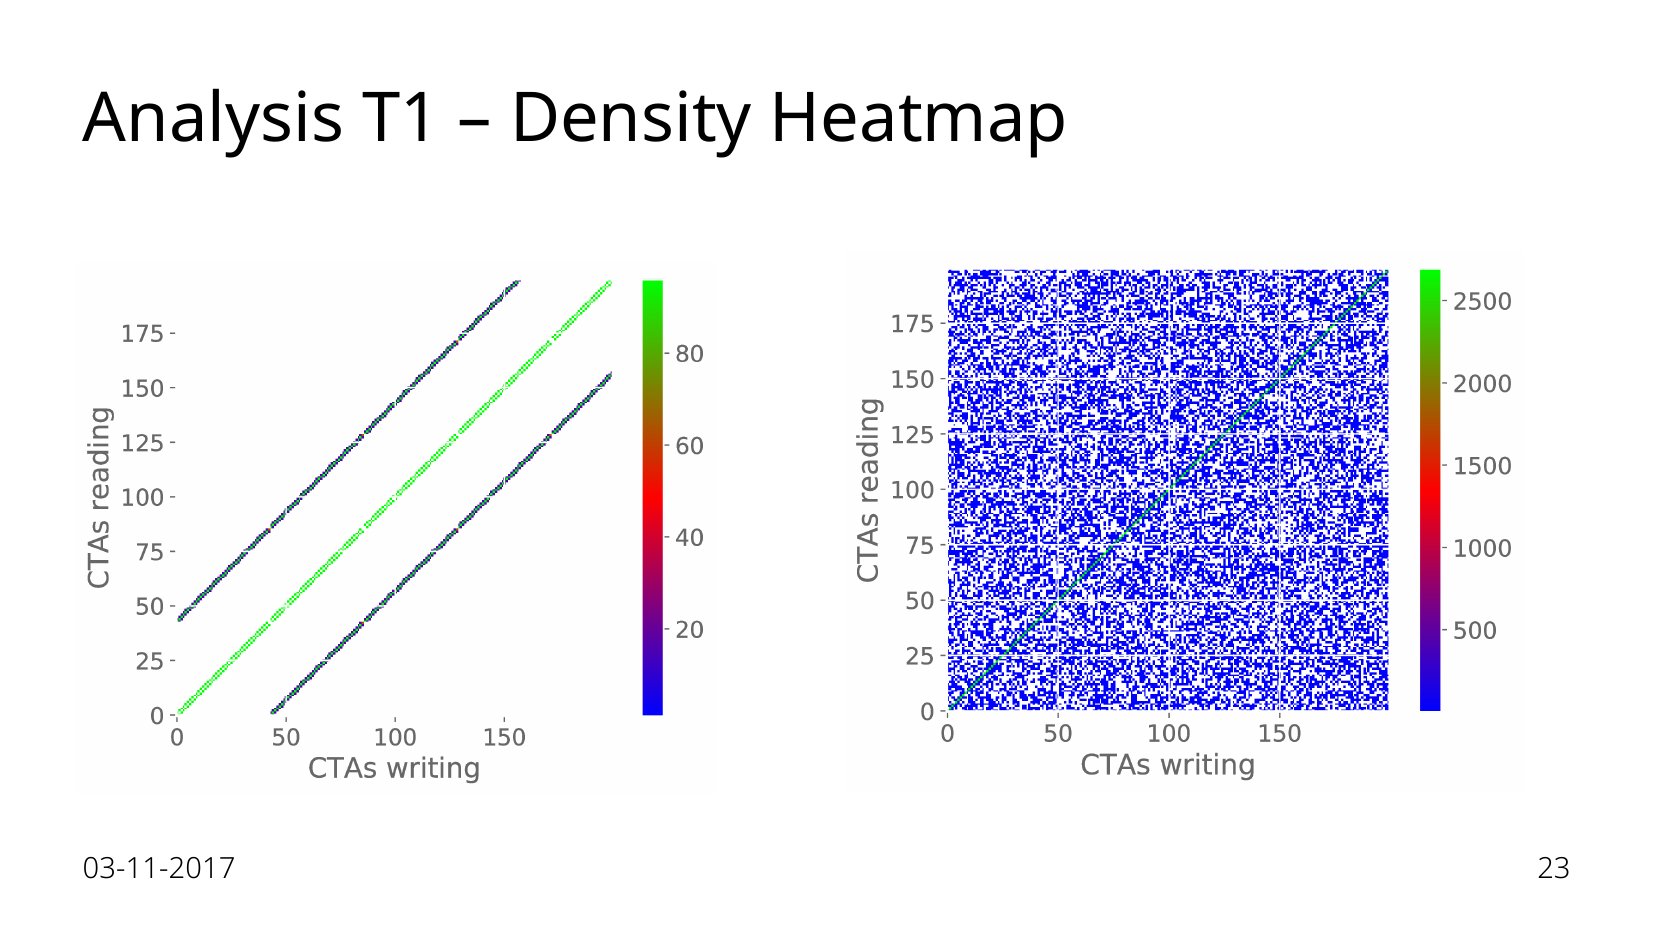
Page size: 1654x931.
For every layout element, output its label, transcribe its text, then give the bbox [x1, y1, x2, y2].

title Analysis T1 – Density Heatmap [82, 37, 1571, 193]
picture [75, 262, 716, 796]
picture [844, 251, 1524, 792]
